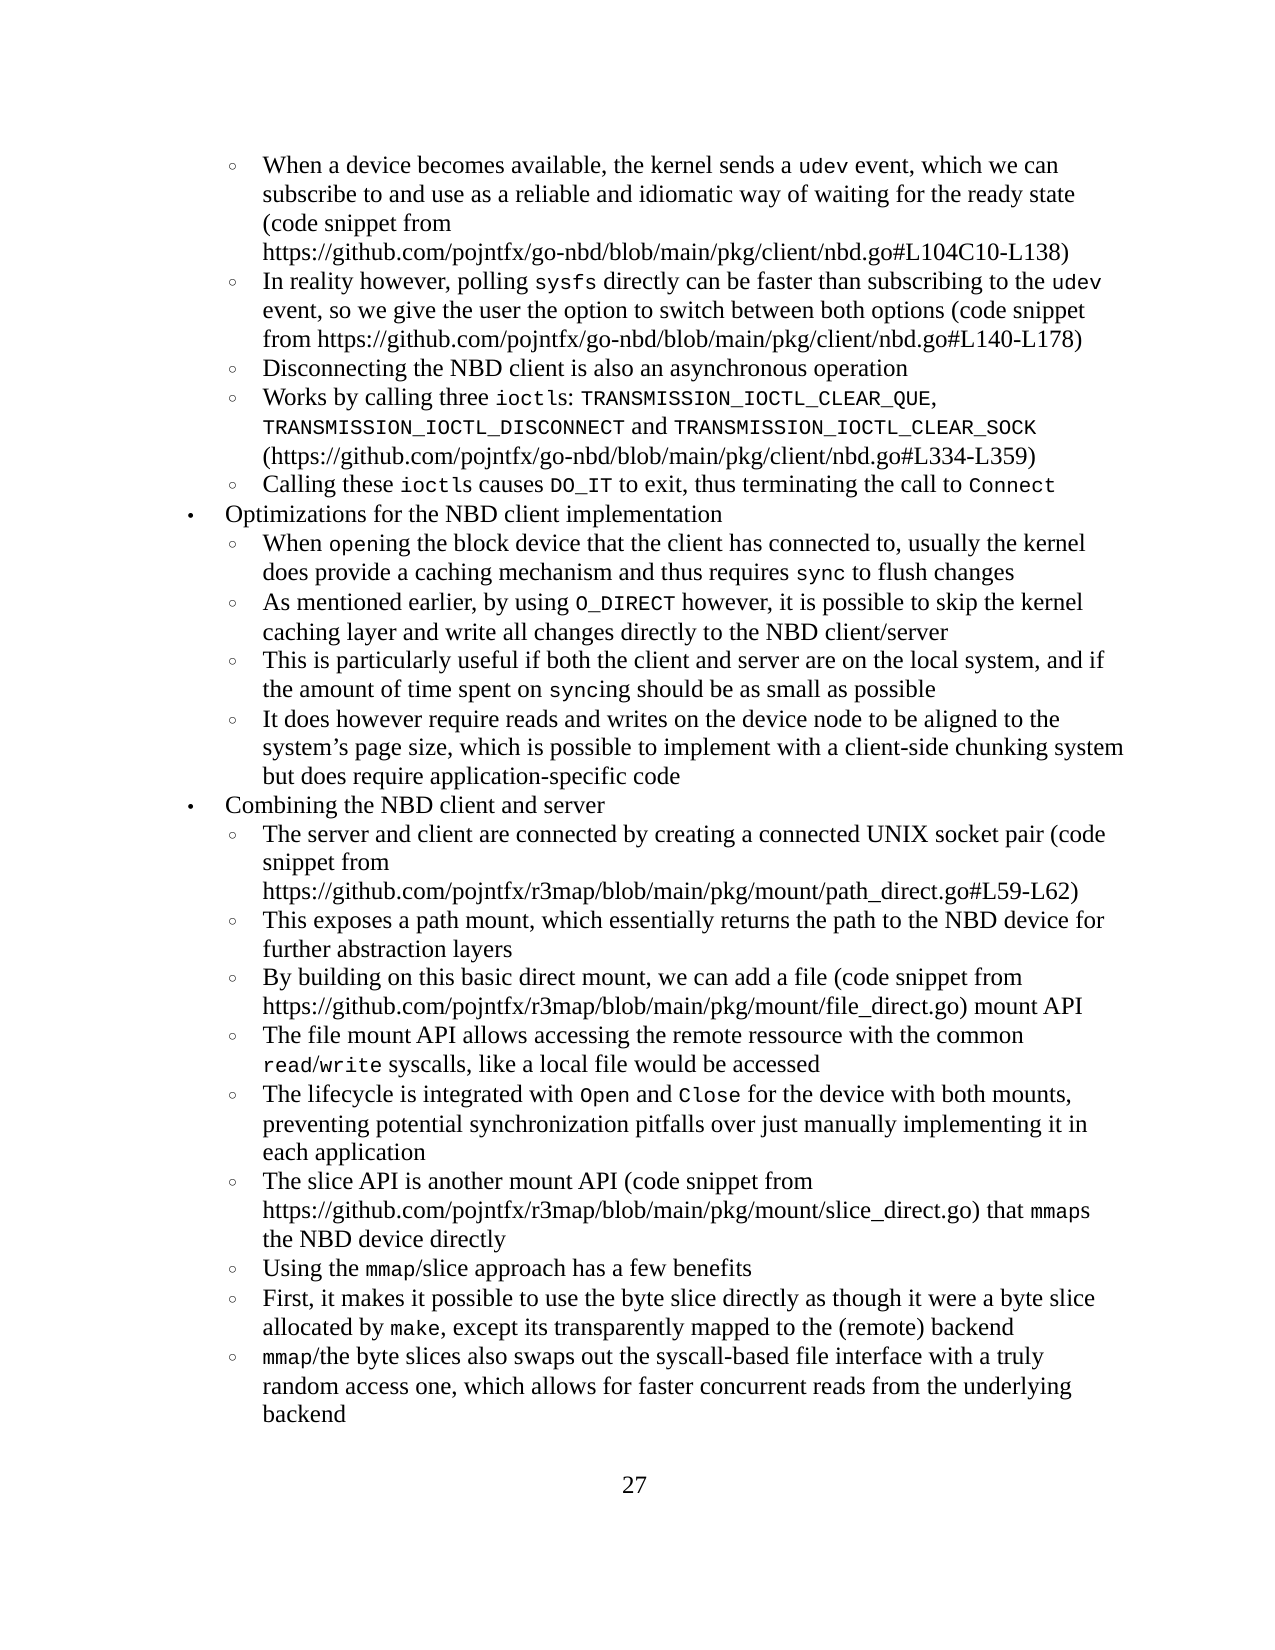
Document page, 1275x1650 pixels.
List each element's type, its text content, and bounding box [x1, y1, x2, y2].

list Works by calling three ioctls: TRANSMISSION_IOCTL_CLEAR_QUE, TRANSMISSION_IOCTL_DISCONNECT and TRANSMISSION_IOCTL_CLEAR_SOCK (https://github.com/pojntfx/go-nbd/blob/main/pkg/client/nbd.go#L334-L359) [225, 382, 1125, 469]
list By building on this basic direct mount, we can add a file (code snippet from https://github.com/pojntfx/r3map/blob/main/pkg/mount/file_direct.go) mount API [225, 962, 1125, 1020]
list Combining the NBD client and server [187, 790, 1125, 819]
list The lifecycle is integrated with Open and Close for the device with both mounts, preventing potential synchronization pitfalls over just manually implementing it in each application [225, 1079, 1125, 1166]
list The file mount API allows accessing the remote ressource with the common read/write syscalls, like a local file would be accessed [225, 1020, 1125, 1079]
list Calling these ioctls causes DO_IT to exit, thus terminating the call to Connect [225, 469, 1125, 499]
list Using the mmap/slice approach has a few benefits [225, 1253, 1125, 1283]
list When opening the block device that the client has connected to, usually the kernel does provide a caching mechanism and thus requires sync to flush changes [225, 528, 1125, 587]
list When a device becomes available, the kernel sends a udev event, which we can subscribe to and use as a reliable and idiomatic way of waiting for the ready state (code snippet from https://github.com/pojntfx/go-nbd/blob/main/pkg/client/nbd.go#L104C10-L138) [225, 150, 1125, 266]
list It does however require reads and writes on the device node to be aligned to the system’s page size, which is possible to implement with a client-side chunking system but does require application-specific code [225, 704, 1125, 790]
list This is particularly useful if both the client and server are on the local system, and if the amount of time spent on syncing should be as small as possible [225, 645, 1125, 704]
list The server and client are connected by creating a connected UNIX socket pair (code snippet from https://github.com/pojntfx/r3map/blob/main/pkg/mount/path_direct.go#L59-L62) [225, 819, 1125, 905]
list Optimizations for the NBD client implementation [187, 499, 1125, 528]
list First, it makes it possible to use the byte slice directly as though it were a byte slice allocated by make, except its transparently mapped to the (remote) backend [225, 1283, 1125, 1341]
list The slice API is another mount API (code snippet from https://github.com/pojntfx/r3map/blob/main/pkg/mount/slice_direct.go) that mmaps the NBD device directly [225, 1166, 1125, 1253]
list In reality however, polling sysfs directly can be faster than subscribing to the udev event, so we give the user the option to switch between both options (code snippet from https://github.com/pojntfx/go-nbd/blob/main/pkg/client/nbd.go#L140-L178) [225, 266, 1125, 353]
list mmap/the byte slices also swaps out the syscall-based file interface with a truly random access one, which allows for faster concurrent reads from the underlying backend [225, 1341, 1125, 1428]
list This exposes a path mount, which essentially returns the path to the NBD device for further abstraction layers [225, 905, 1125, 962]
list Disconnecting the NBD client is also an asynchronous operation [225, 353, 1125, 382]
list As mentioned earlier, by using O_DIRECT however, it is possible to skip the kernel caching layer and write all changes directly to the NBD client/server [225, 587, 1125, 645]
